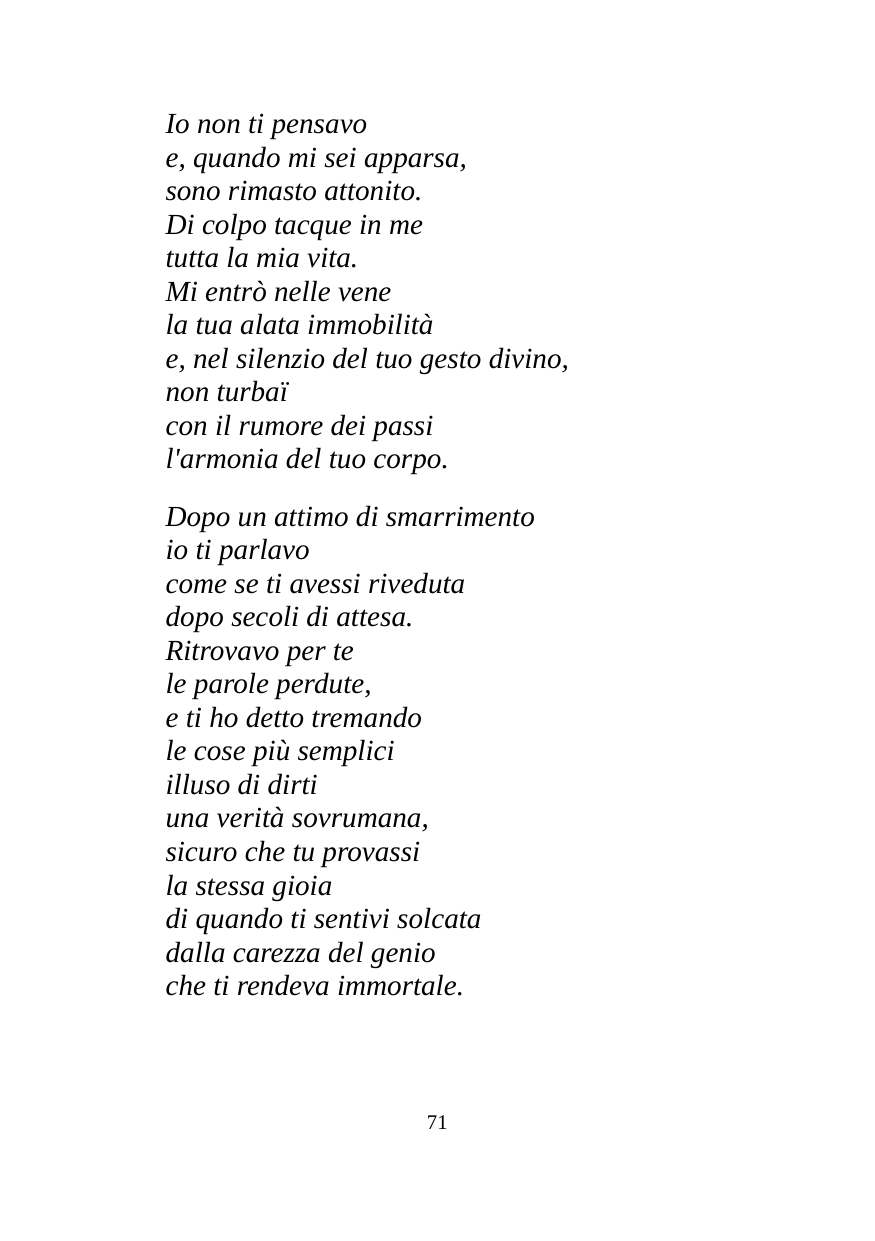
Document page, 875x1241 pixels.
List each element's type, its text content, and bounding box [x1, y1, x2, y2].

text Io non ti pensavo e, quando mi sei apparsa, sono rimasto attonito. Di colpo tacque in me tutta la mia vita. Mi entrò nelle vene la tua alata immobilità e, nel silenzio del tuo gesto divino, non turbaï con il rumore dei passi l'armonia del tuo corpo. [165, 106, 768, 475]
text Dopo un attimo di smarrimento io ti parlavo come se ti avessi riveduta dopo secoli di attesa. Ritrovavo per te le parole perdute, e ti ho detto tremando le cose più semplici illuso di dirti una verità sovrumana, sicuro che tu provassi la stessa gioia di quando ti sentivi solcata dalla carezza del genio che ti rendeva immortale. [165, 499, 768, 1002]
